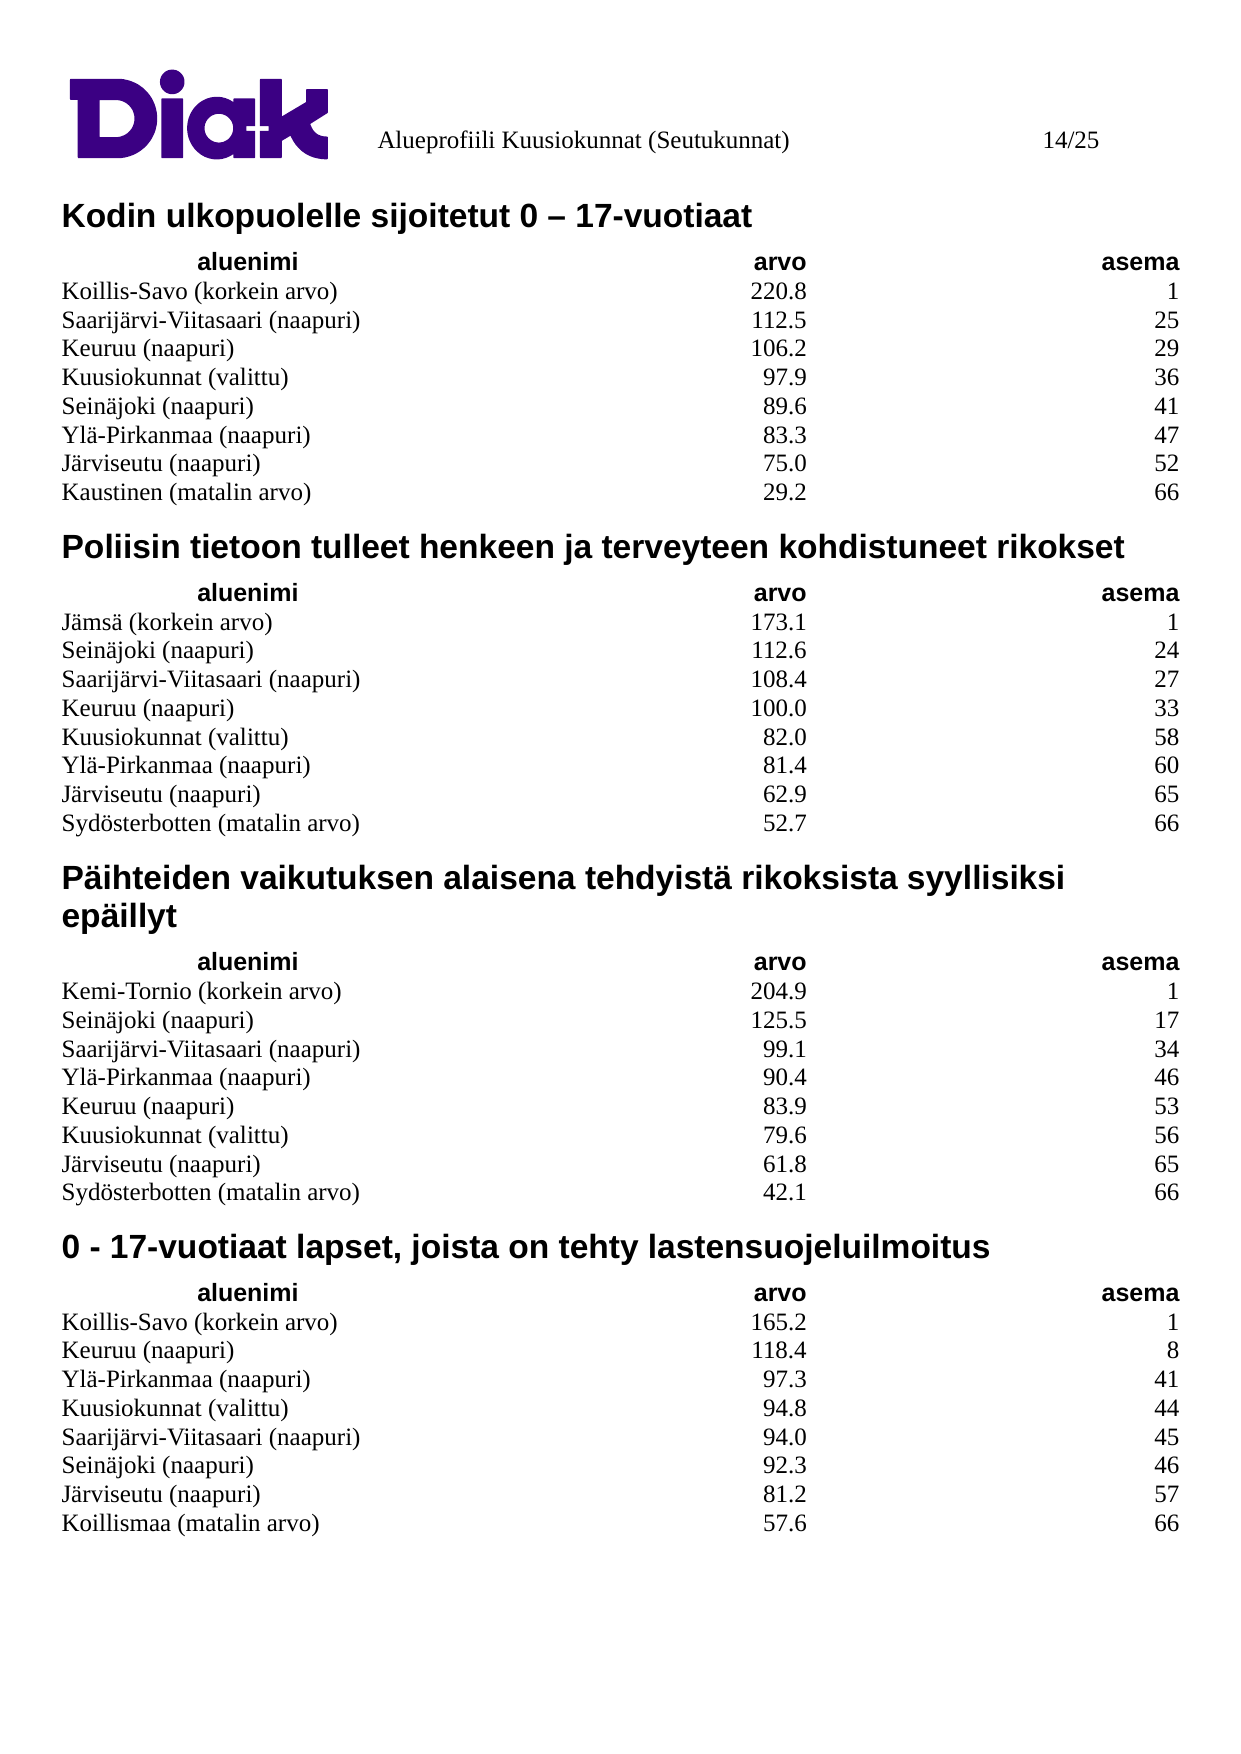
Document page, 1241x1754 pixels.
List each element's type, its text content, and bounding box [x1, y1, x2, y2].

subtitle Poliisin tietoon tulleet henkeen ja terveyteen kohdistuneet rikokset [61, 527, 1179, 566]
table_cell 41 [806, 1364, 1179, 1393]
table_cell 89.6 [434, 391, 806, 420]
table_cell Kuusiokunnat (valittu) [61, 1393, 434, 1422]
table_cell 62.9 [434, 779, 806, 808]
table_cell 66 [806, 1508, 1179, 1537]
table_cell 108.4 [434, 664, 806, 693]
table_cell 92.3 [434, 1451, 806, 1479]
table_cell 106.2 [434, 334, 806, 362]
subtitle Päihteiden vaikutuksen alaisena tehdyistä rikoksista syyllisiksi epäillyt [61, 858, 1179, 935]
table_header asema [806, 578, 1179, 607]
table_cell 29 [806, 334, 1179, 362]
table_cell 99.1 [434, 1034, 806, 1062]
table_cell 33 [806, 693, 1179, 722]
table_cell 97.9 [434, 362, 806, 391]
table_cell Koillis-Savo (korkein arvo) [61, 276, 434, 305]
table_cell 46 [806, 1063, 1179, 1091]
table_cell 27 [806, 664, 1179, 693]
table_cell 53 [806, 1091, 1179, 1120]
table_cell 66 [806, 808, 1179, 837]
table_cell Sydösterbotten (matalin arvo) [61, 1178, 434, 1206]
table_cell 24 [806, 636, 1179, 664]
table_cell 81.2 [434, 1479, 806, 1508]
table_header aluenimi [61, 1278, 434, 1307]
table_cell 90.4 [434, 1063, 806, 1091]
table_cell Seinäjoki (naapuri) [61, 1005, 434, 1034]
table_cell 57 [806, 1479, 1179, 1508]
table_header aluenimi [61, 247, 434, 276]
table_cell Kuusiokunnat (valittu) [61, 1120, 434, 1149]
table_header arvo [434, 578, 806, 607]
table_cell Järviseutu (naapuri) [61, 779, 434, 808]
table_cell 52 [806, 449, 1179, 477]
table_cell 52.7 [434, 808, 806, 837]
table_cell 29.2 [434, 477, 806, 506]
table_cell 1 [806, 607, 1179, 636]
table_cell Koillismaa (matalin arvo) [61, 1508, 434, 1537]
table_cell Keuruu (naapuri) [61, 1336, 434, 1364]
table_cell Saarijärvi-Viitasaari (naapuri) [61, 305, 434, 333]
table_cell 173.1 [434, 607, 806, 636]
table_cell 58 [806, 722, 1179, 751]
table_header arvo [434, 247, 806, 276]
table_cell Ylä-Pirkanmaa (naapuri) [61, 420, 434, 448]
table_cell 1 [806, 276, 1179, 305]
table_cell Keuruu (naapuri) [61, 334, 434, 362]
table_cell 57.6 [434, 1508, 806, 1537]
table_header arvo [434, 1278, 806, 1307]
table_cell 66 [806, 477, 1179, 506]
table_cell 1 [806, 1307, 1179, 1336]
table_header aluenimi [61, 948, 434, 976]
table_cell 66 [806, 1178, 1179, 1206]
table_cell 60 [806, 751, 1179, 779]
table_cell 220.8 [434, 276, 806, 305]
table_cell 75.0 [434, 449, 806, 477]
table_cell 41 [806, 391, 1179, 420]
table_cell Saarijärvi-Viitasaari (naapuri) [61, 1422, 434, 1451]
table_cell 94.8 [434, 1393, 806, 1422]
table_cell Keuruu (naapuri) [61, 1091, 434, 1120]
table_cell 94.0 [434, 1422, 806, 1451]
table_cell 118.4 [434, 1336, 806, 1364]
table_cell 36 [806, 362, 1179, 391]
table_cell 83.3 [434, 420, 806, 448]
table_header aluenimi [61, 578, 434, 607]
table_cell Kemi-Tornio (korkein arvo) [61, 976, 434, 1005]
table_cell Ylä-Pirkanmaa (naapuri) [61, 751, 434, 779]
table_cell 45 [806, 1422, 1179, 1451]
table_cell 112.5 [434, 305, 806, 333]
table_cell 81.4 [434, 751, 806, 779]
table_header arvo [434, 948, 806, 976]
table_cell 65 [806, 779, 1179, 808]
table_cell 112.6 [434, 636, 806, 664]
table_cell 8 [806, 1336, 1179, 1364]
table_cell Järviseutu (naapuri) [61, 1479, 434, 1508]
table_cell Jämsä (korkein arvo) [61, 607, 434, 636]
table_cell 25 [806, 305, 1179, 333]
table_header asema [806, 1278, 1179, 1307]
table_cell 47 [806, 420, 1179, 448]
table_cell Kuusiokunnat (valittu) [61, 362, 434, 391]
table_cell Ylä-Pirkanmaa (naapuri) [61, 1364, 434, 1393]
table_cell 65 [806, 1149, 1179, 1177]
table_header asema [806, 247, 1179, 276]
table_cell Keuruu (naapuri) [61, 693, 434, 722]
table_header asema [806, 948, 1179, 976]
table_cell Seinäjoki (naapuri) [61, 636, 434, 664]
table_cell 42.1 [434, 1178, 806, 1206]
table_cell 34 [806, 1034, 1179, 1062]
table_cell Järviseutu (naapuri) [61, 449, 434, 477]
table_cell 100.0 [434, 693, 806, 722]
table_cell 204.9 [434, 976, 806, 1005]
table_cell 125.5 [434, 1005, 806, 1034]
table_cell Koillis-Savo (korkein arvo) [61, 1307, 434, 1336]
table_cell 56 [806, 1120, 1179, 1149]
table_cell Sydösterbotten (matalin arvo) [61, 808, 434, 837]
subtitle Kodin ulkopuolelle sijoitetut 0 – 17-vuotiaat [61, 196, 1179, 235]
table_cell 97.3 [434, 1364, 806, 1393]
table_cell 83.9 [434, 1091, 806, 1120]
table_cell Järviseutu (naapuri) [61, 1149, 434, 1177]
table_cell 61.8 [434, 1149, 806, 1177]
table_cell 79.6 [434, 1120, 806, 1149]
table_cell Ylä-Pirkanmaa (naapuri) [61, 1063, 434, 1091]
table_cell Seinäjoki (naapuri) [61, 391, 434, 420]
table_cell 46 [806, 1451, 1179, 1479]
table_cell Saarijärvi-Viitasaari (naapuri) [61, 1034, 434, 1062]
table_cell 1 [806, 976, 1179, 1005]
table_cell 165.2 [434, 1307, 806, 1336]
table_cell 44 [806, 1393, 1179, 1422]
table_cell 82.0 [434, 722, 806, 751]
table_cell 17 [806, 1005, 1179, 1034]
table_cell Kuusiokunnat (valittu) [61, 722, 434, 751]
table_cell Seinäjoki (naapuri) [61, 1451, 434, 1479]
table_cell Saarijärvi-Viitasaari (naapuri) [61, 664, 434, 693]
table_cell Kaustinen (matalin arvo) [61, 477, 434, 506]
subtitle 0 - 17-vuotiaat lapset, joista on tehty lastensuojeluilmoitus [61, 1227, 1179, 1266]
